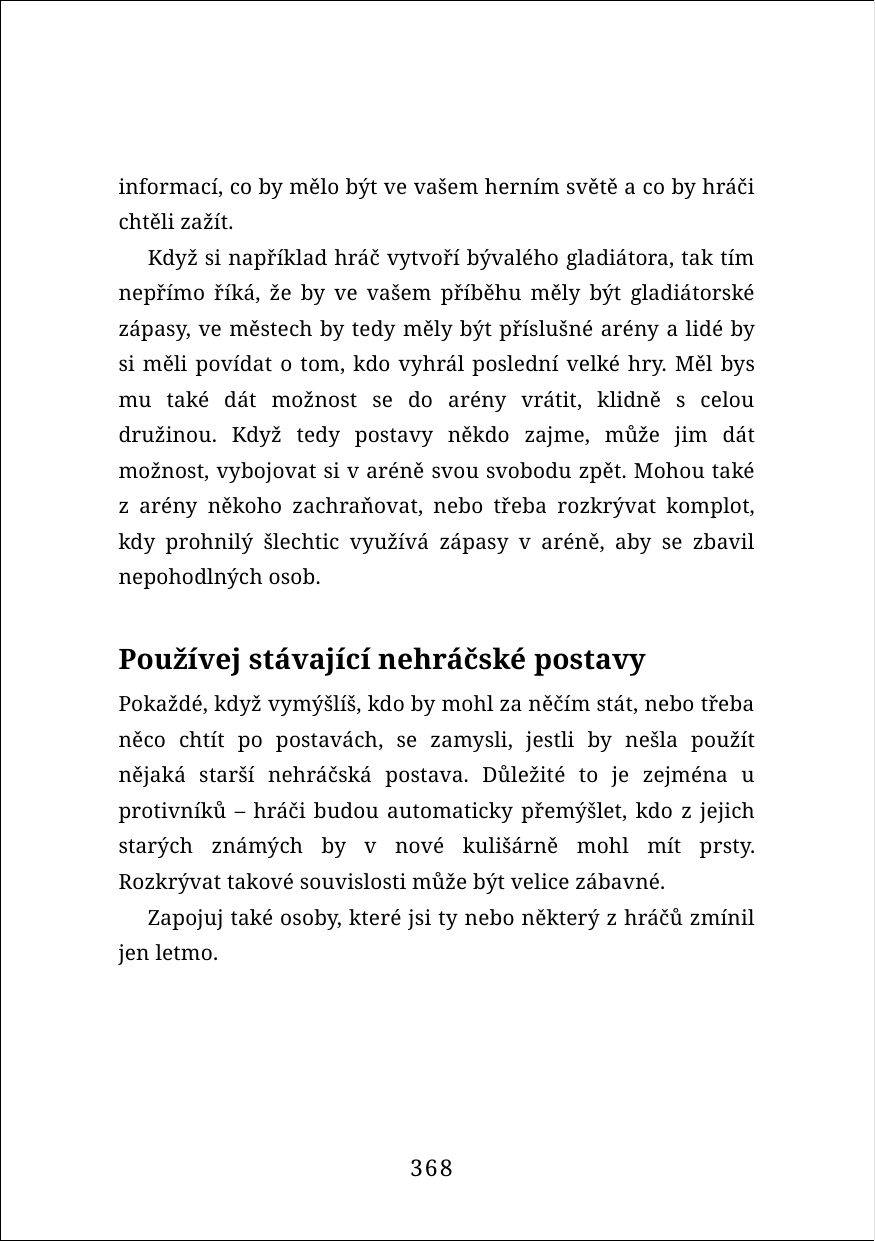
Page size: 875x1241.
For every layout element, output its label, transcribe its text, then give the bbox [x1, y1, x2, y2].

text informací, co by mělo být ve vašem herním světě a co by hráči chtěli zažít. Když si například hráč vytvoří bývalého gladiátora, tak tím nepřímo říká, že by ve vašem příběhu měly být gladiátorské zápasy, ve městech by tedy měly být příslušné arény a lidé by si měli povídat o tom, kdo vyhrál poslední velké hry. Měl bys mu také dát možnost se do arény vrátit, klidně s celou družinou. Když tedy postavy někdo zajme, může jim dát možnost, vybojovat si v aréně svou svobodu zpět. Mohou také z arény někoho zachraňovat, nebo třeba rozkrývat komplot, kdy prohnilý šlechtic využívá zápasy v aréně, aby se zbavil nepohodlných osob. [118, 172, 756, 591]
subtitle Používej stávající nehráčské postavy [118, 639, 756, 678]
text Pokaždé, když vymýšlíš, kdo by mohl za něčím stát, nebo třeba něco chtít po postavách, se zamysli, jestli by nešla použít nějaká starší nehráčská postava. Důležité to je zejména u protivníků – hráči budou automaticky přemýšlet, kdo z jejich starých známých by v nové kulišárně mohl mít prsty. Rozkrývat takové souvislosti může být velice zábavné. Zapojuj také osoby, které jsi ty nebo některý z hráčů zmínil jen letmo. [118, 689, 756, 967]
